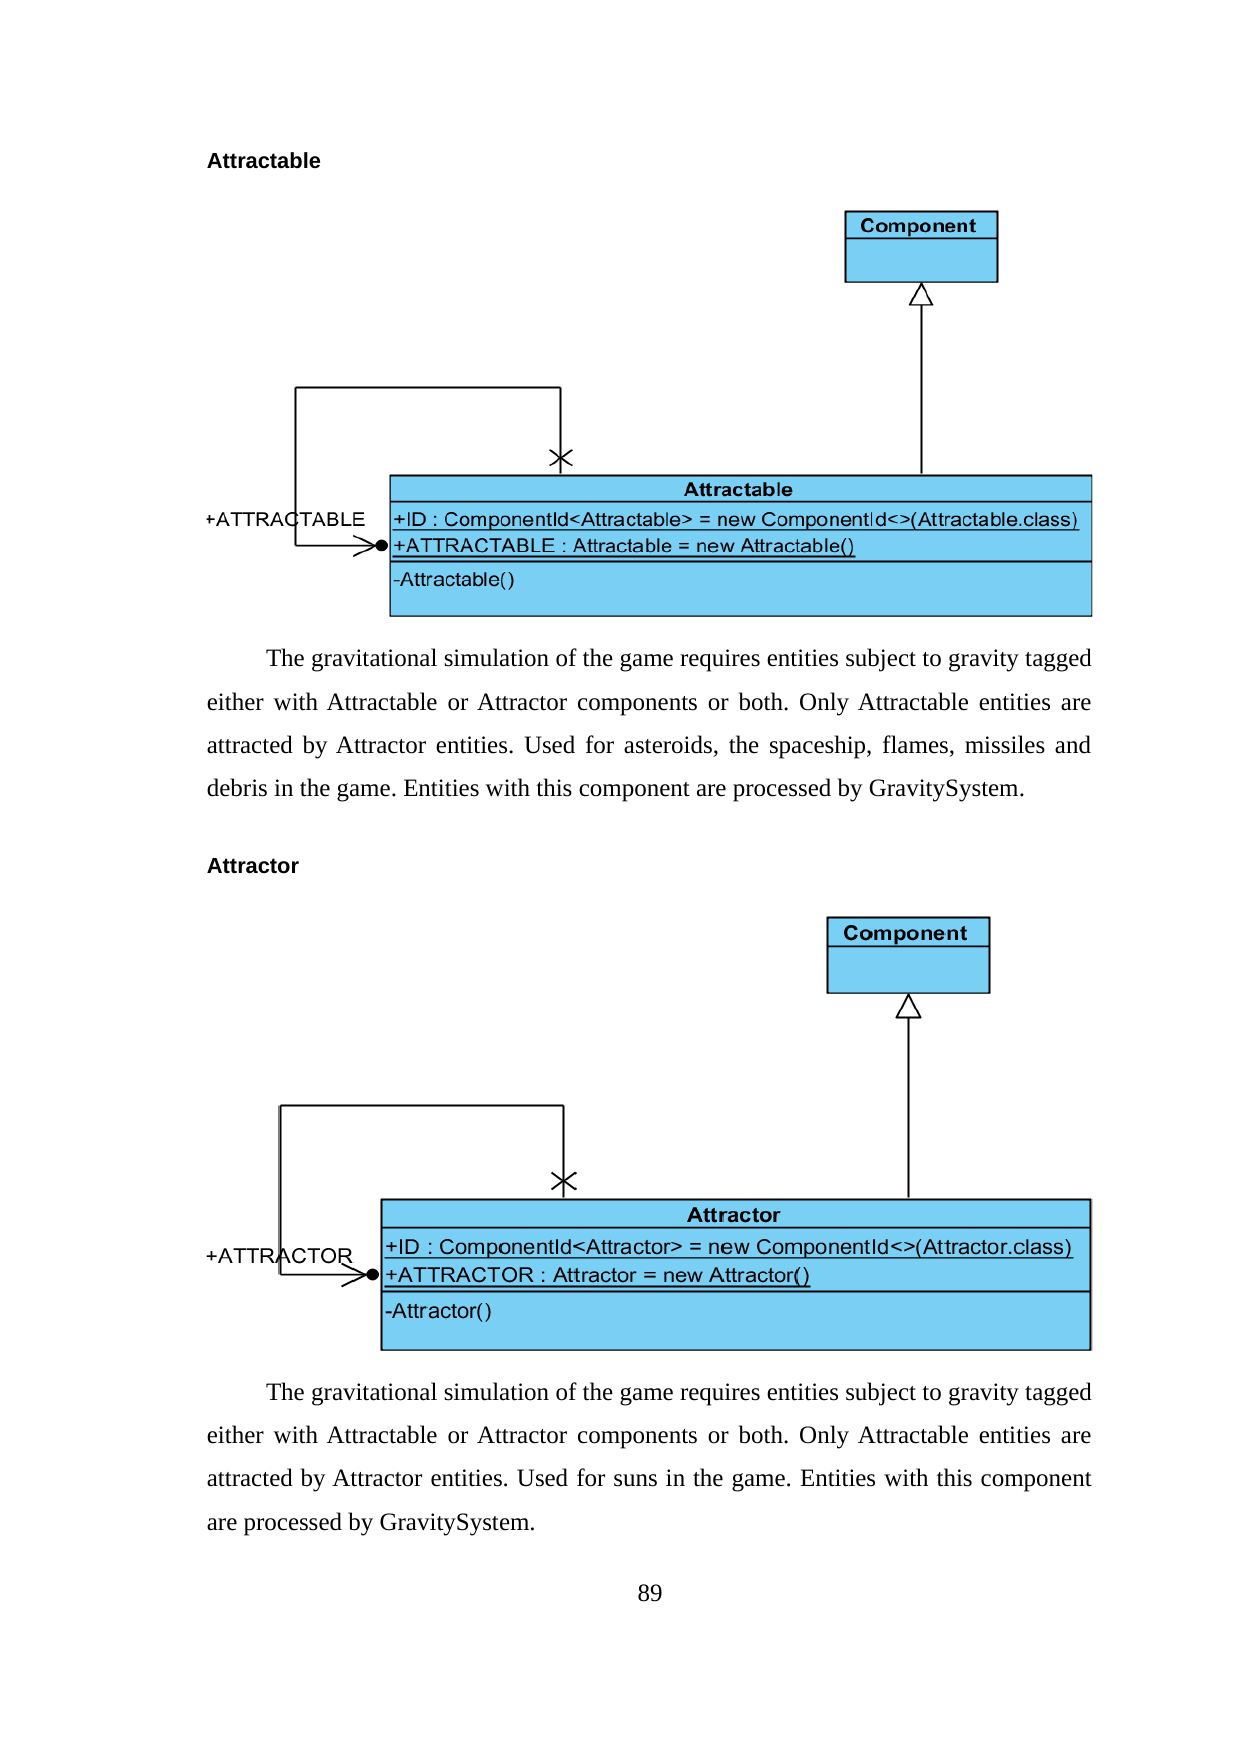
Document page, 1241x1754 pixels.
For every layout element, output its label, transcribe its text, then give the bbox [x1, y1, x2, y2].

text The gravitational simulation of the game requires entities subject to gravity tagged either with Attractable or Attractor components or both. Only Attractable entities are attracted by Attractor entities. Used for asteroids, the spaceship, flames, missiles and debris in the game. Entities with this component are processed by GravitySystem. [207, 643, 1093, 802]
picture [206, 210, 1093, 617]
subtitle Attractor [207, 853, 1093, 879]
text The gravitational simulation of the game requires entities subject to gravity tagged either with Attractable or Attractor components or both. Only Attractable entities are attracted by Attractor entities. Used for suns in the game. Entities with this component are processed by GravitySystem. [207, 1377, 1093, 1535]
picture [206, 916, 1093, 1351]
subtitle Attractable [207, 148, 1093, 173]
